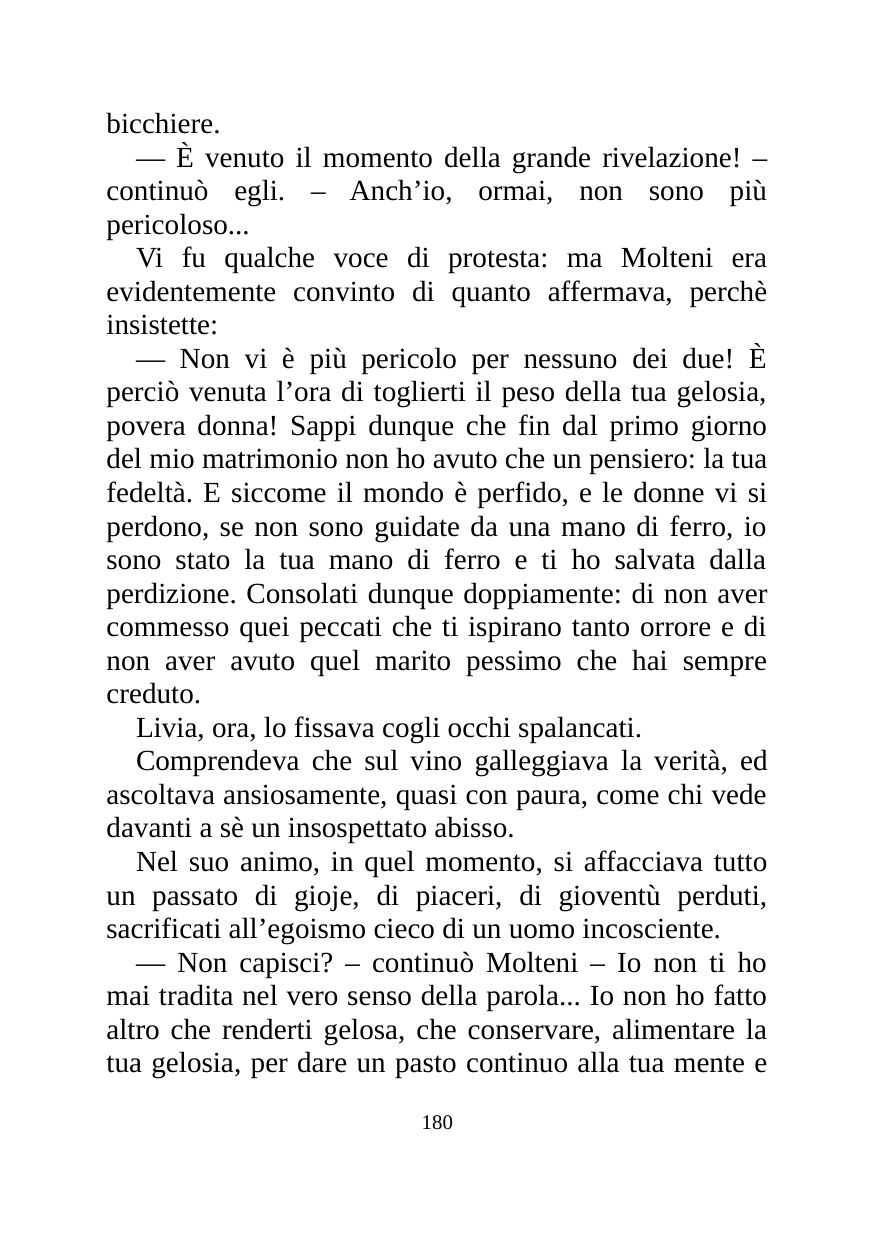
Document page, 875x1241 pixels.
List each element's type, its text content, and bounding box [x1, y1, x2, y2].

text Livia, ora, lo fissava cogli occhi spalancati. [106, 710, 768, 743]
text bicchiere. [106, 106, 768, 140]
text Vi fu qualche voce di protesta: ma Molteni era evidentemente convinto di quanto affermava, perchè insistette: [106, 240, 768, 341]
text Comprendeva che sul vino galleggiava la verità, ed ascoltava ansiosamente, quasi con paura, come chi vede davanti a sè un insospettato abisso. [106, 743, 768, 844]
text — Non capisci? – continuò Molteni – Io non ti ho mai tradita nel vero senso della parola... Io non ho fatto altro che renderti gelosa, che conservare, alimentare la tua gelosia, per dare un pasto continuo alla tua mente e [106, 945, 768, 1079]
text Nel suo animo, in quel momento, si affacciava tutto un passato di gioje, di piaceri, di gioventù perduti, sacrificati all’egoismo cieco di un uomo incosciente. [106, 844, 768, 945]
text — Non vi è più pericolo per nessuno dei due! È perciò venuta l’ora di toglierti il peso della tua gelosia, povera donna! Sappi dunque che fin dal primo giorno del mio matrimonio non ho avuto che un pensiero: la tua fedeltà. E siccome il mondo è perfido, e le donne vi si perdono, se non sono guidate da una mano di ferro, io sono stato la tua mano di ferro e ti ho salvata dalla perdizione. Consolati dunque doppiamente: di non aver commesso quei peccati che ti ispirano tanto orrore e di non aver avuto quel marito pessimo che hai sempre creduto. [106, 341, 768, 710]
text — È venuto il momento della grande rivelazione! – continuò egli. – Anch’io, ormai, non sono più pericoloso... [106, 140, 768, 240]
